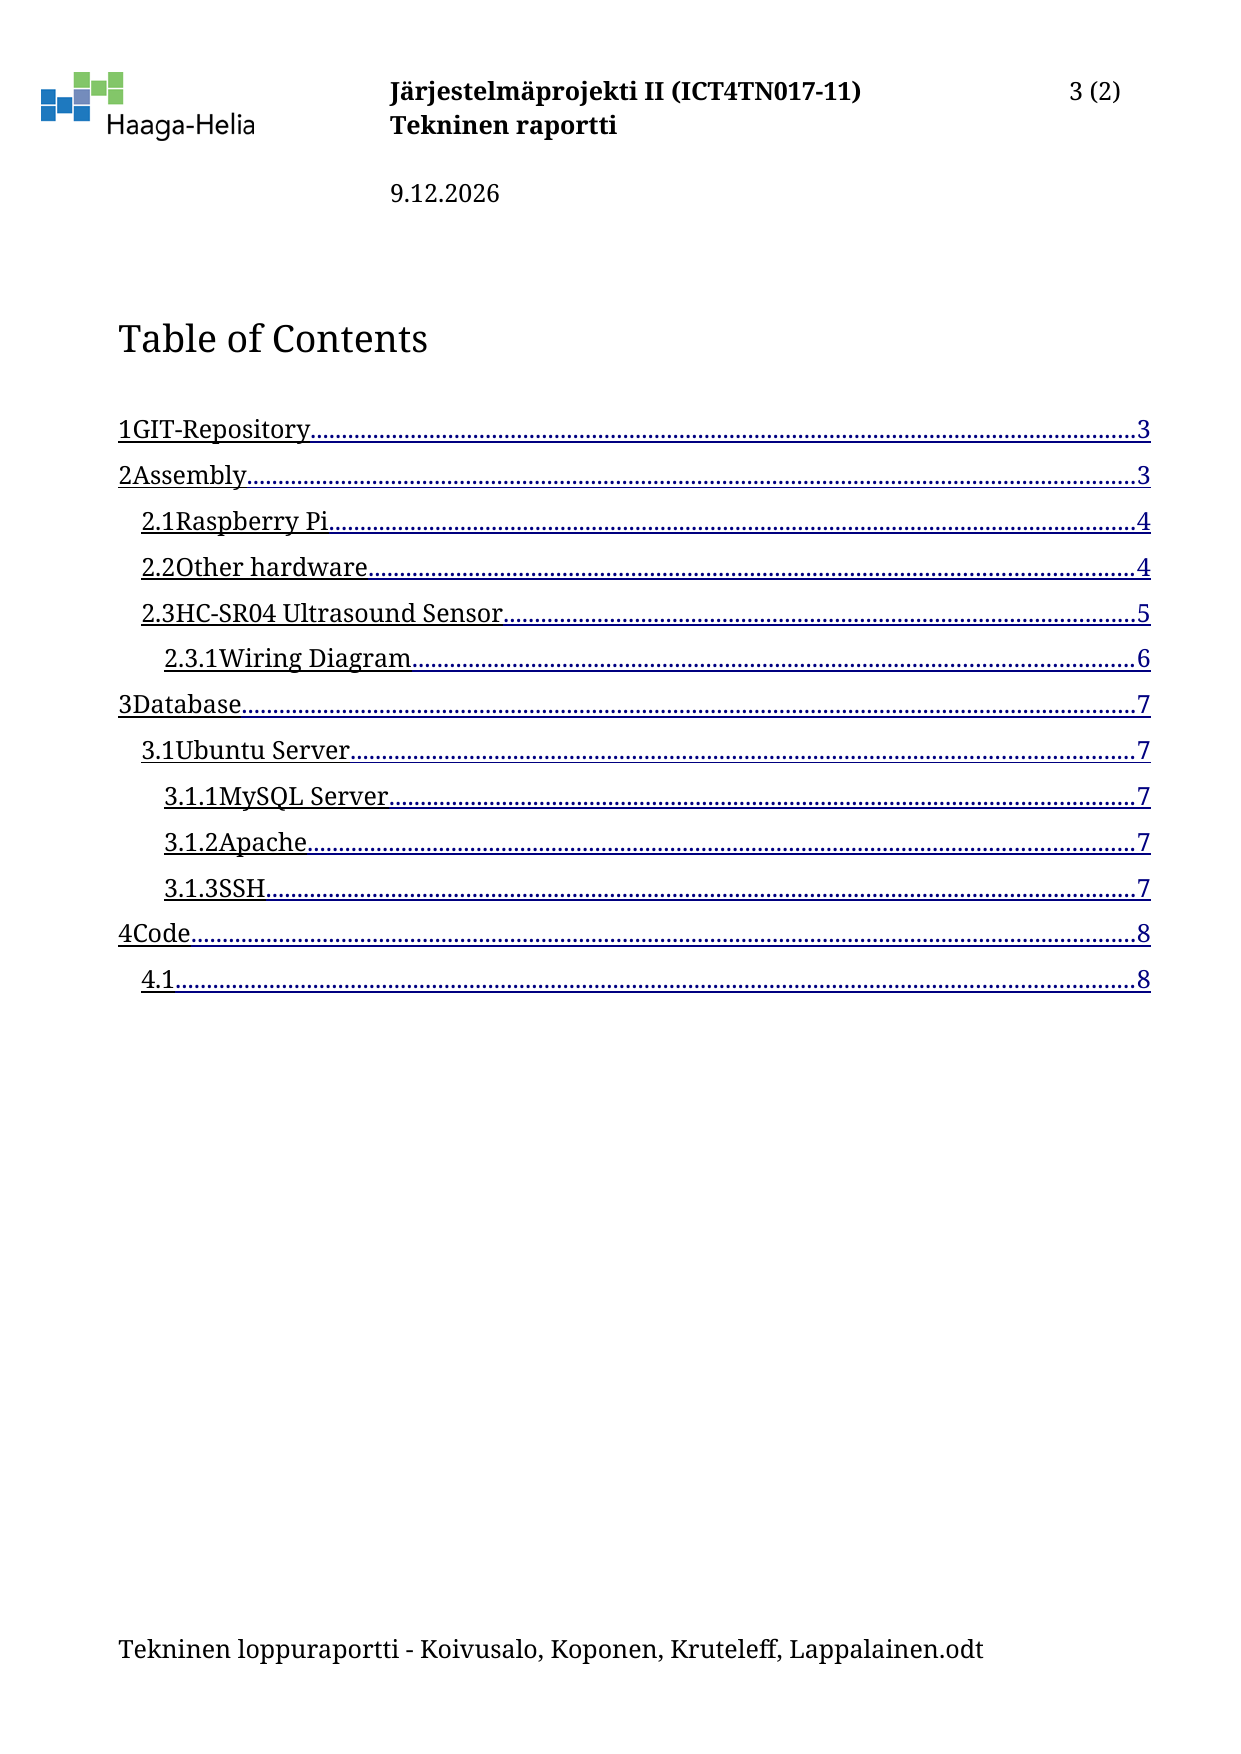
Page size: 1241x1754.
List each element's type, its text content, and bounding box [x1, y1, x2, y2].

text 3.1 Ubuntu Server 7 [141, 733, 1152, 767]
text 2.3 HC-SR04 Ultrasound Sensor 5 [141, 595, 1152, 629]
text 2.1 Raspberry Pi 4 [141, 504, 1152, 538]
text 3.1.1 MySQL Server 7 [164, 779, 1152, 813]
text 2.3.1 Wiring Diagram 6 [164, 641, 1152, 675]
text Table of Contents [118, 312, 1152, 363]
text 3.1.2 Apache 7 [164, 824, 1152, 858]
text 4 Code 8 [118, 916, 1152, 950]
text 1 GIT-Repository 3 [118, 412, 1152, 446]
text 3.1.3 SSH 7 [164, 870, 1152, 904]
text 3 Database 7 [118, 687, 1152, 721]
text 2 Assembly 3 [118, 458, 1152, 492]
text 4.1 8 [141, 962, 1152, 996]
text 2.2 Other hardware 4 [141, 549, 1152, 583]
